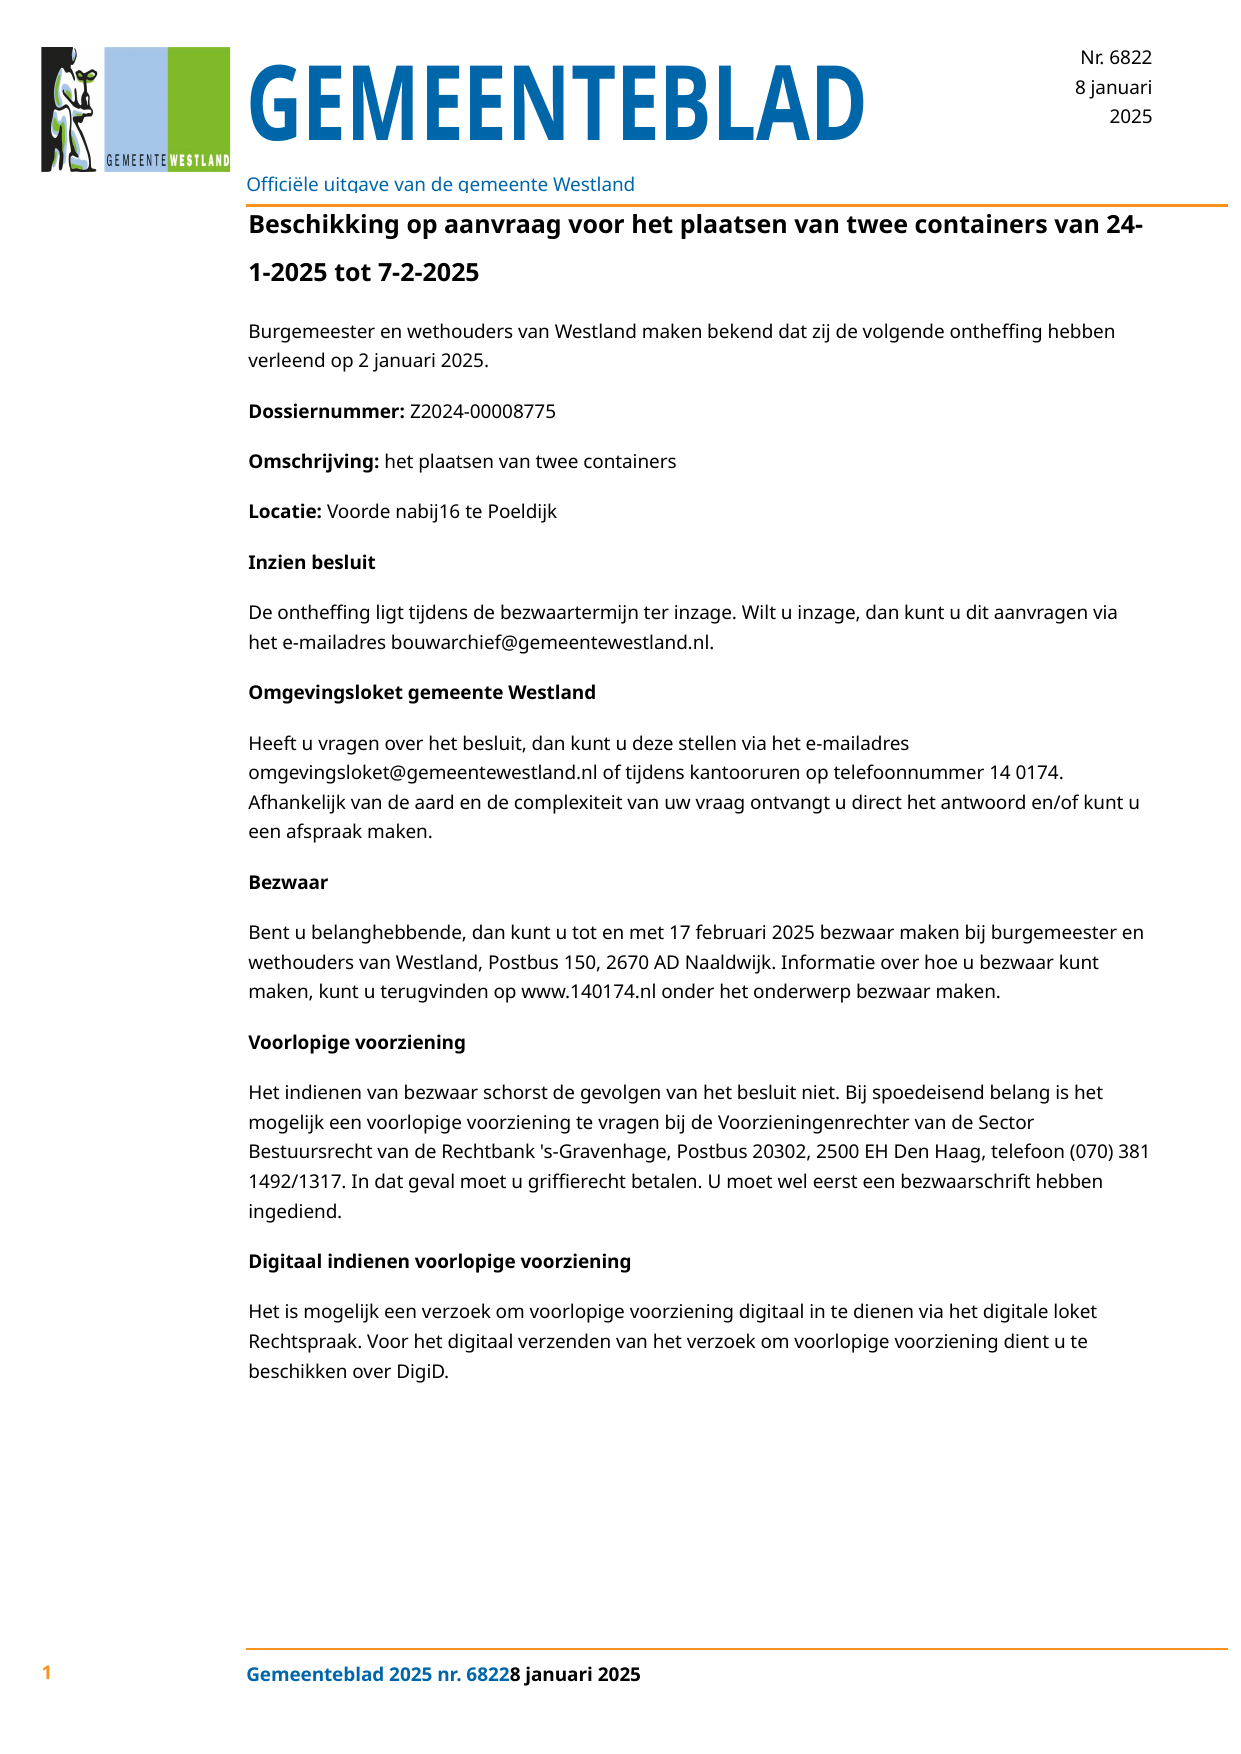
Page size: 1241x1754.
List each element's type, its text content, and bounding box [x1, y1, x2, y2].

text Burgemeester en wethouders van Westland maken bekend dat zij de volgende ontheffing hebben verleend op 2 januari 2025. [248, 318, 1152, 373]
text Dossiernummer: Z2024-00008775 [248, 398, 1152, 424]
text Inzien besluit [248, 549, 1152, 575]
text Heeft u vragen over het besluit, dan kunt u deze stellen via het e-mailadres omgevingsloket@gemeentewestland.nl of tijdens kantooruren op telefoonnummer 14 0174. Afhankelijk van de aard en de complexiteit van uw vraag ontvangt u direct het antwoord en/of kunt u een afspraak maken. [248, 730, 1152, 844]
text Omschrijving: het plaatsen van twee containers [248, 448, 1152, 474]
text Het is mogelijk een verzoek om voorlopige voorziening digitaal in te dienen via het digitale loket Rechtspraak. Voor het digitaal verzenden van het verzoek om voorlopige voorziening dient u te beschikken over DigiD. [248, 1299, 1152, 1384]
text Beschikking op aanvraag voor het plaatsen van twee containers van 24-1-2025 tot 7-2-2025 [248, 207, 1152, 288]
text De ontheffing ligt tijdens de bezwaartermijn ter inzage. Wilt u inzage, dan kunt u dit aanvragen via het e-mailadres bouwarchief@gemeentewestland.nl. [248, 599, 1152, 655]
text Omgevingsloket gemeente Westland [248, 679, 1152, 705]
text Bezwaar [248, 869, 1152, 895]
text Locatie: Voorde nabij16 te Poeldijk [248, 499, 1152, 524]
text Het indienen van bezwaar schorst de gevolgen van het besluit niet. Bij spoedeisend belang is het mogelijk een voorlopige voorziening te vragen bij de Voorzieningenrechter van de Sector Bestuursrecht van de Rechtbank 's-Gravenhage, Postbus 20302, 2500 EH Den Haag, telefoon (070) 381 1492/1317. In dat geval moet u griffierecht betalen. U moet wel eerst een bezwaarschrift hebben ingediend. [248, 1079, 1152, 1224]
picture [41, 47, 231, 172]
text Digitaal indienen voorlopige voorziening [248, 1248, 1152, 1274]
text Bent u belanghebbende, dan kunt u tot en met 17 februari 2025 bezwaar maken bij burgemeester en wethouders van Westland, Postbus 150, 2670 AD Naaldwijk. Informatie over hoe u bezwaar kunt maken, kunt u terugvinden op www.140174.nl onder het onderwerp bezwaar maken. [248, 919, 1152, 1004]
text Voorlopige voorziening [248, 1029, 1152, 1055]
